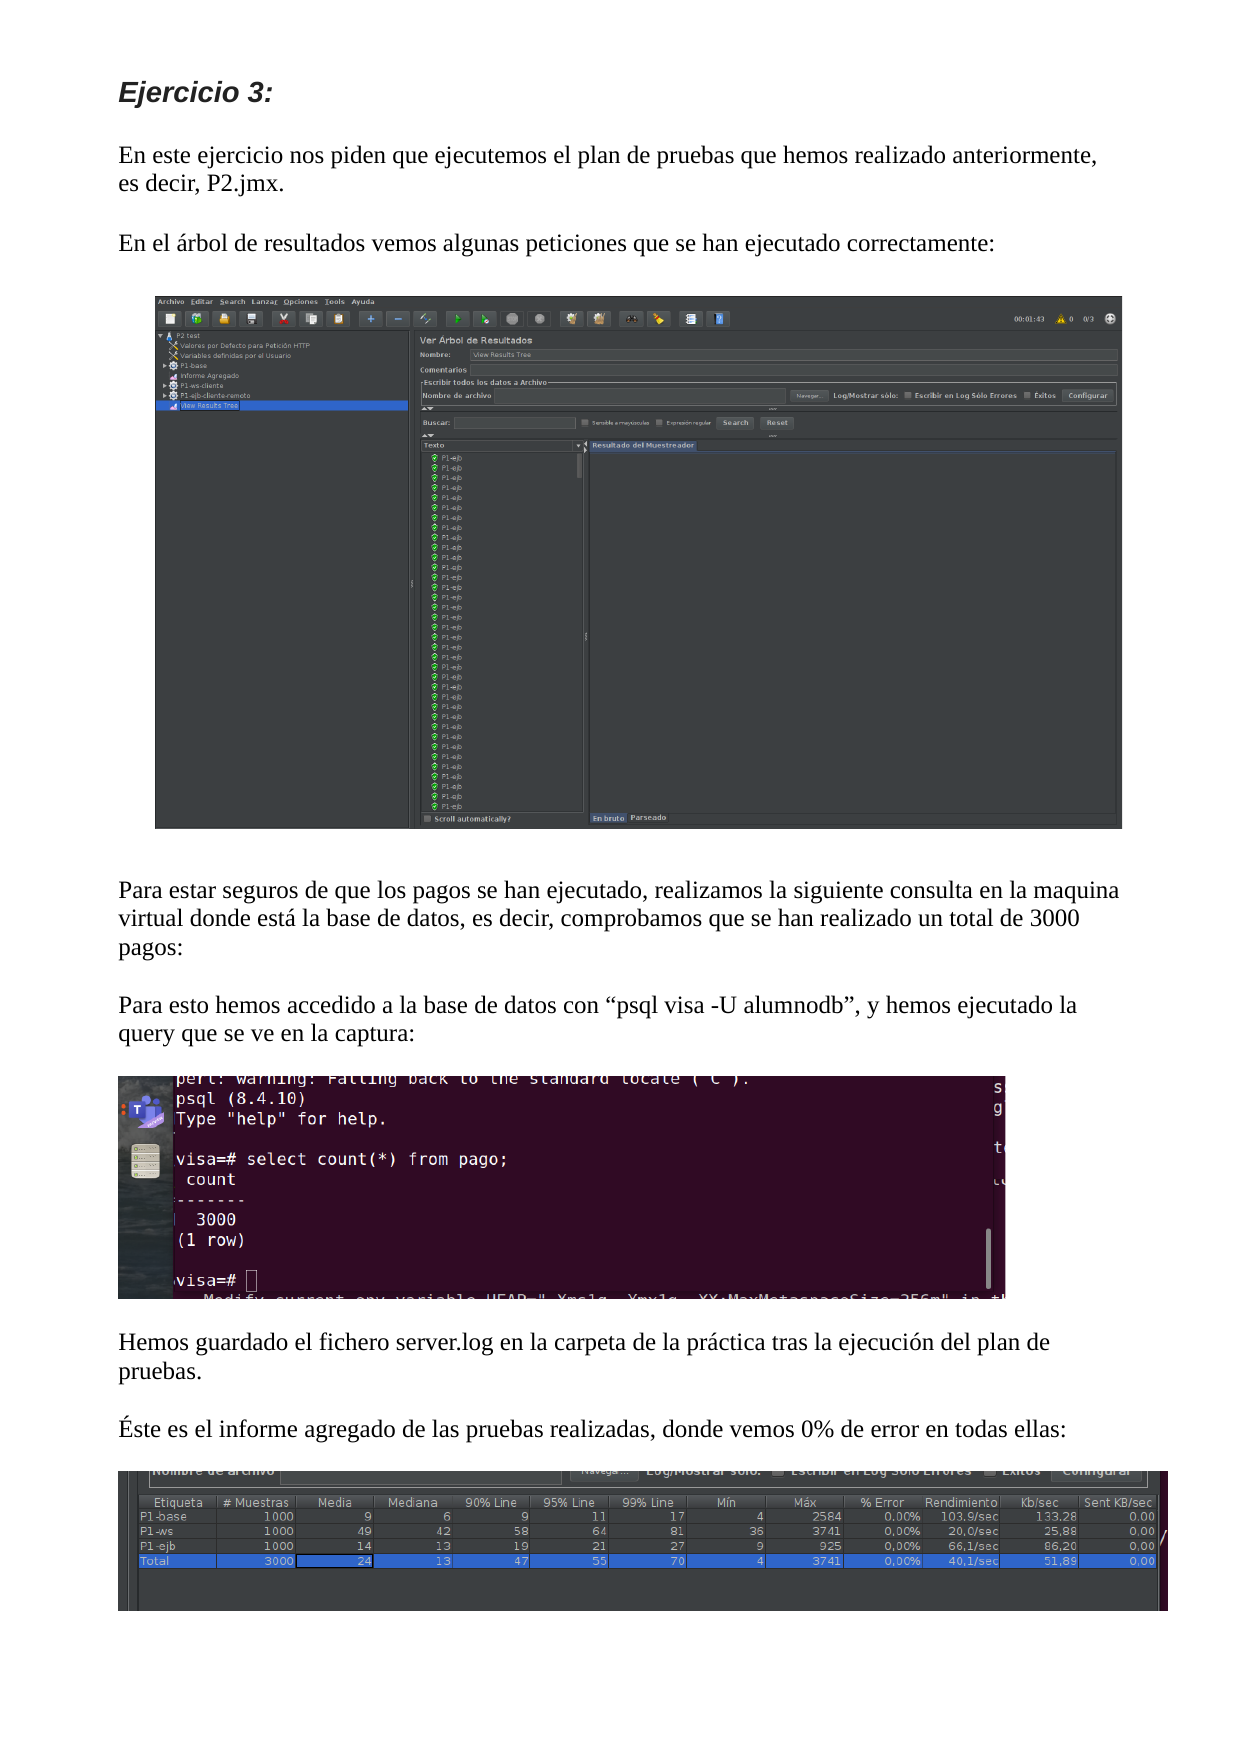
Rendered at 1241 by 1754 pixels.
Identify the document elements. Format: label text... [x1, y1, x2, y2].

subtitle En este ejercicio nos piden que ejecutemos el plan de pruebas que hemos realizado anteriormente, es decir, P2.jmx. [118, 140, 1122, 197]
picture [608, 1471, 1168, 1588]
text Para estar seguros de que los pagos se han ejecutado, realizamos la siguiente consulta en la maquina virtual donde está la base de datos, es decir, comprobamos que se han realizado un total de 3000 pagos: [118, 875, 1122, 961]
picture [155, 296, 1123, 829]
text Hemos guardado el fichero server.log en la carpeta de la práctica tras la ejecución del plan de pruebas. [118, 1327, 1122, 1385]
subtitle Ejercicio 3: [118, 75, 1122, 108]
subtitle En el árbol de resultados vemos algunas peticiones que se han ejecutado correctamente: [118, 228, 1122, 257]
text Éste es el informe agregado de las pruebas realizadas, donde vemos 0% de error en todas ellas: [118, 1414, 1122, 1442]
text Para esto hemos accedido a la base de datos con “psql visa -U alumnodb”, y hemos ejecutado la query que se ve en la captura: [118, 990, 1122, 1047]
